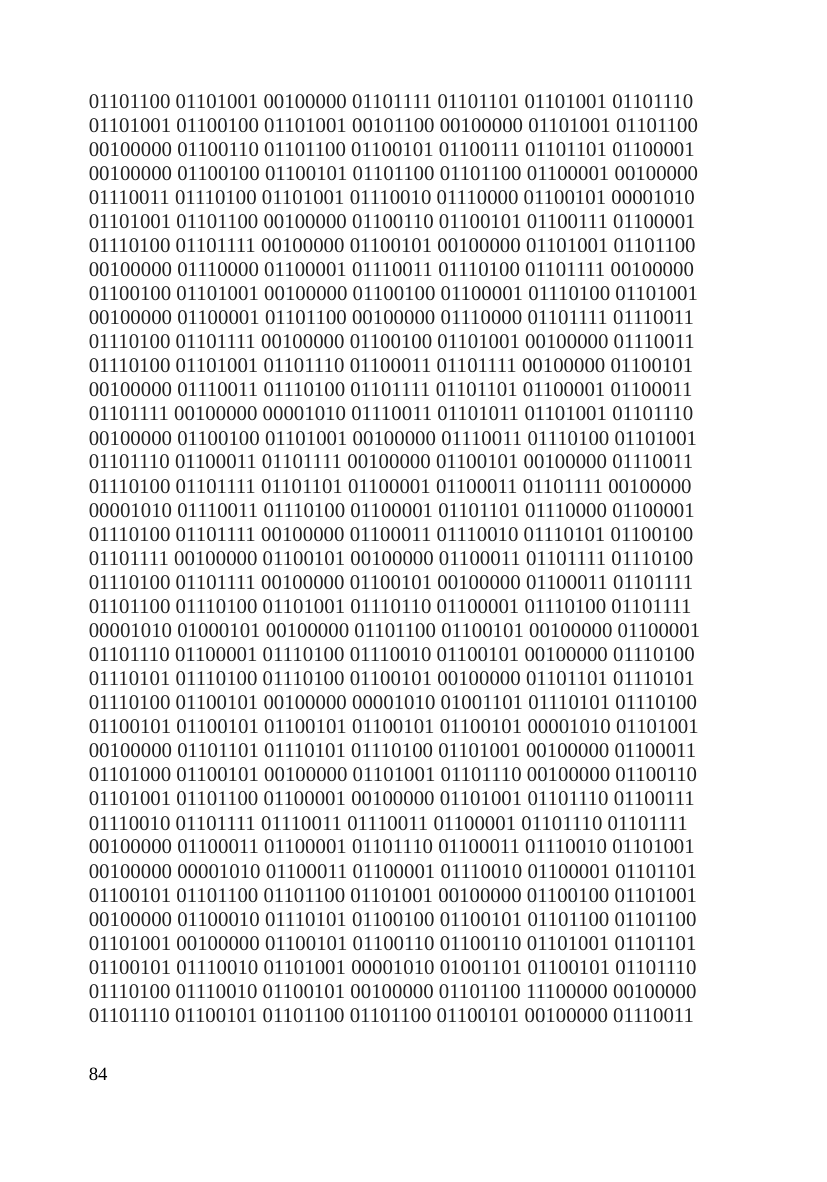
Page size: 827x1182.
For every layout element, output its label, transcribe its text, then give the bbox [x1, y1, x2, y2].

text 01101100 01101001 00100000 01101111 01101101 01101001 01101110 01101001 01100100 01101001 00101100 00100000 01101001 01101100 00100000 01100110 01101100 01100101 01100111 01101101 01100001 00100000 01100100 01100101 01101100 01101100 01100001 00100000 01110011 01110100 01101001 01110010 01110000 01100101 00001010 01101001 01101100 00100000 01100110 01100101 01100111 01100001 01110100 01101111 00100000 01100101 00100000 01101001 01101100 00100000 01110000 01100001 01110011 01110100 01101111 00100000 01100100 01101001 00100000 01100100 01100001 01110100 01101001 00100000 01100001 01101100 00100000 01110000 01101111 01110011 01110100 01101111 00100000 01100100 01101001 00100000 01110011 01110100 01101001 01101110 01100011 01101111 00100000 01100101 00100000 01110011 01110100 01101111 01101101 01100001 01100011 01101111 00100000 00001010 01110011 01101011 01101001 01101110 00100000 01100100 01101001 00100000 01110011 01110100 01101001 01101110 01100011 01101111 00100000 01100101 00100000 01110011 01110100 01101111 01101101 01100001 01100011 01101111 00100000 00001010 01110011 01110100 01100001 01101101 01110000 01100001 01110100 01101111 00100000 01100011 01110010 01110101 01100100 01101111 00100000 01100101 00100000 01100011 01101111 01110100 01110100 01101111 00100000 01100101 00100000 01100011 01101111 01101100 01110100 01101001 01110110 01100001 01110100 01101111 00001010 01000101 00100000 01101100 01100101 00100000 01100001 01101110 01100001 01110100 01110010 01100101 00100000 01110100 01110101 01110100 01110100 01100101 00100000 01101101 01110101 01110100 01100101 00100000 00001010 01001101 01110101 01110100 01100101 01100101 01100101 01100101 01100101 00001010 01101001 00100000 01101101 01110101 01110100 01101001 00100000 01100011 01101000 01100101 00100000 01101001 01101110 00100000 01100110 01101001 01101100 01100001 00100000 01101001 01101110 01100111 01110010 01101111 01110011 01110011 01100001 01101110 01101111 00100000 01100011 01100001 01101110 01100011 01110010 01101001 00100000 00001010 01100011 01100001 01110010 01100001 01101101 01100101 01101100 01101100 01101001 00100000 01100100 01101001 00100000 01100010 01110101 01100100 01100101 01101100 01101100 01101001 00100000 01100101 01100110 01100110 01101001 01101101 01100101 01110010 01101001 00001010 01001101 01100101 01101110 01110100 01110010 01100101 00100000 01101100 11100000 00100000 01101110 01100101 01101100 01101100 01100101 00100000 01110011 [88, 88, 738, 1027]
